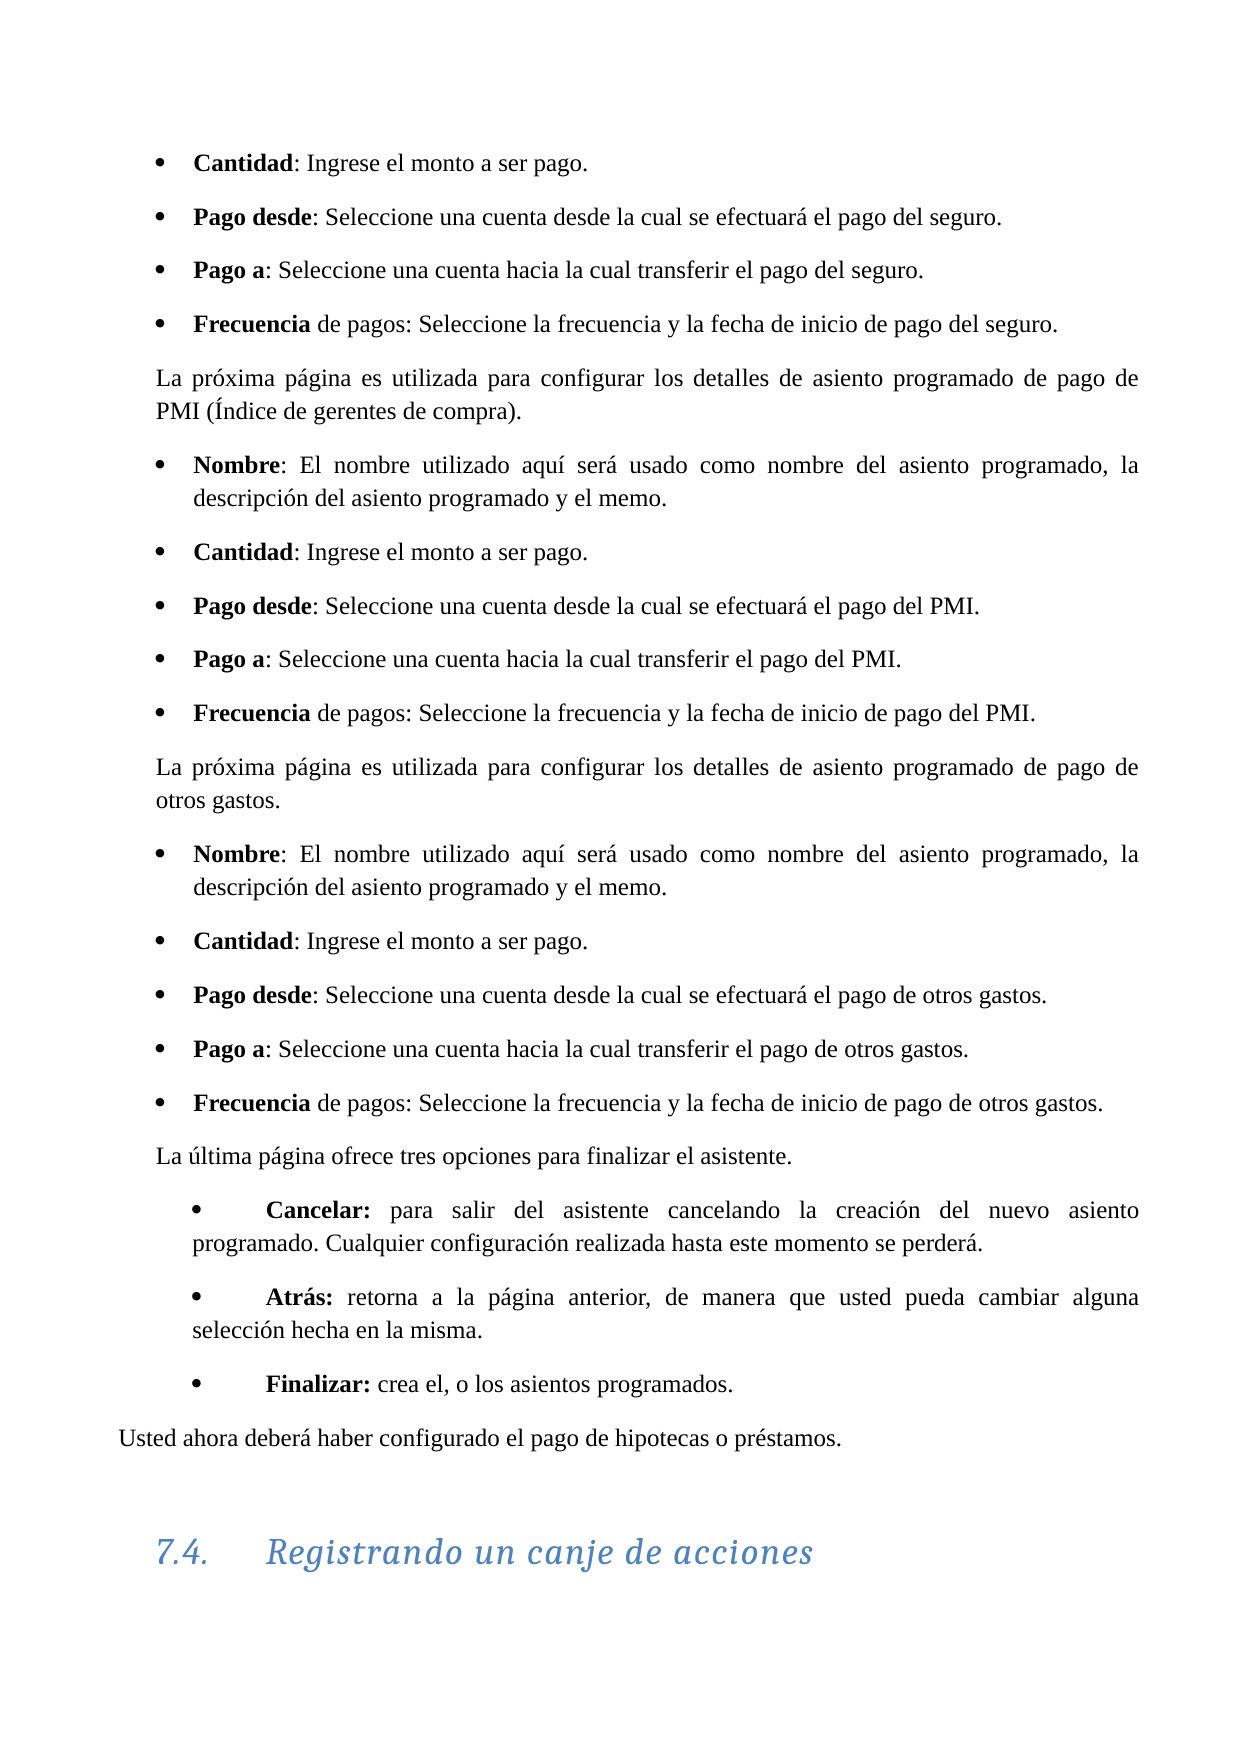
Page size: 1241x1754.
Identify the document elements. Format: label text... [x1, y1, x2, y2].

list Nombre: El nombre utilizado aquí será usado como nombre del asiento programado, la descripción del asiento programado y el memo. [156, 839, 1140, 901]
text La próxima página es utilizada para configurar los detalles de asiento programado de pago de otros gastos. [156, 752, 1140, 814]
list Pago a: Seleccione una cuenta hacia la cual transferir el pago del PMI. [156, 644, 1140, 673]
list Pago a: Seleccione una cuenta hacia la cual transferir el pago del seguro. [156, 255, 1140, 284]
list Pago desde: Seleccione una cuenta desde la cual se efectuará el pago del seguro. [156, 202, 1140, 230]
list Pago desde: Seleccione una cuenta desde la cual se efectuará el pago del PMI. [156, 591, 1140, 619]
list Atrás: retorna a la página anterior, de manera que usted pueda cambiar alguna selección hecha en la misma. [192, 1282, 1140, 1344]
text Usted ahora deberá haber configurado el pago de hipotecas o préstamos. [118, 1423, 1140, 1452]
list Frecuencia de pagos: Seleccione la frecuencia y la fecha de inicio de pago del PMI. [156, 698, 1140, 727]
list Finalizar: crea el, o los asientos programados. [192, 1369, 1140, 1398]
text La última página ofrece tres opciones para finalizar el asistente. [156, 1141, 1140, 1170]
list Cantidad: Ingrese el monto a ser pago. [156, 148, 1140, 176]
list Cantidad: Ingrese el monto a ser pago. [156, 926, 1140, 955]
list Pago a: Seleccione una cuenta hacia la cual transferir el pago de otros gastos. [156, 1034, 1140, 1062]
list Pago desde: Seleccione una cuenta desde la cual se efectuará el pago de otros gastos. [156, 980, 1140, 1009]
subtitle Registrando un canje de acciones [156, 1531, 1140, 1574]
list Cantidad: Ingrese el monto a ser pago. [156, 537, 1140, 566]
list Frecuencia de pagos: Seleccione la frecuencia y la fecha de inicio de pago de otros gastos. [156, 1088, 1140, 1116]
list Cancelar: para salir del asistente cancelando la creación del nuevo asiento programado. Cualquier configuración realizada hasta este momento se perderá. [192, 1195, 1140, 1257]
list Frecuencia de pagos: Seleccione la frecuencia y la fecha de inicio de pago del seguro. [156, 309, 1140, 338]
text La próxima página es utilizada para configurar los detalles de asiento programado de pago de PMI (Índice de gerentes de compra). [156, 363, 1140, 425]
list Nombre: El nombre utilizado aquí será usado como nombre del asiento programado, la descripción del asiento programado y el memo. [156, 450, 1140, 512]
